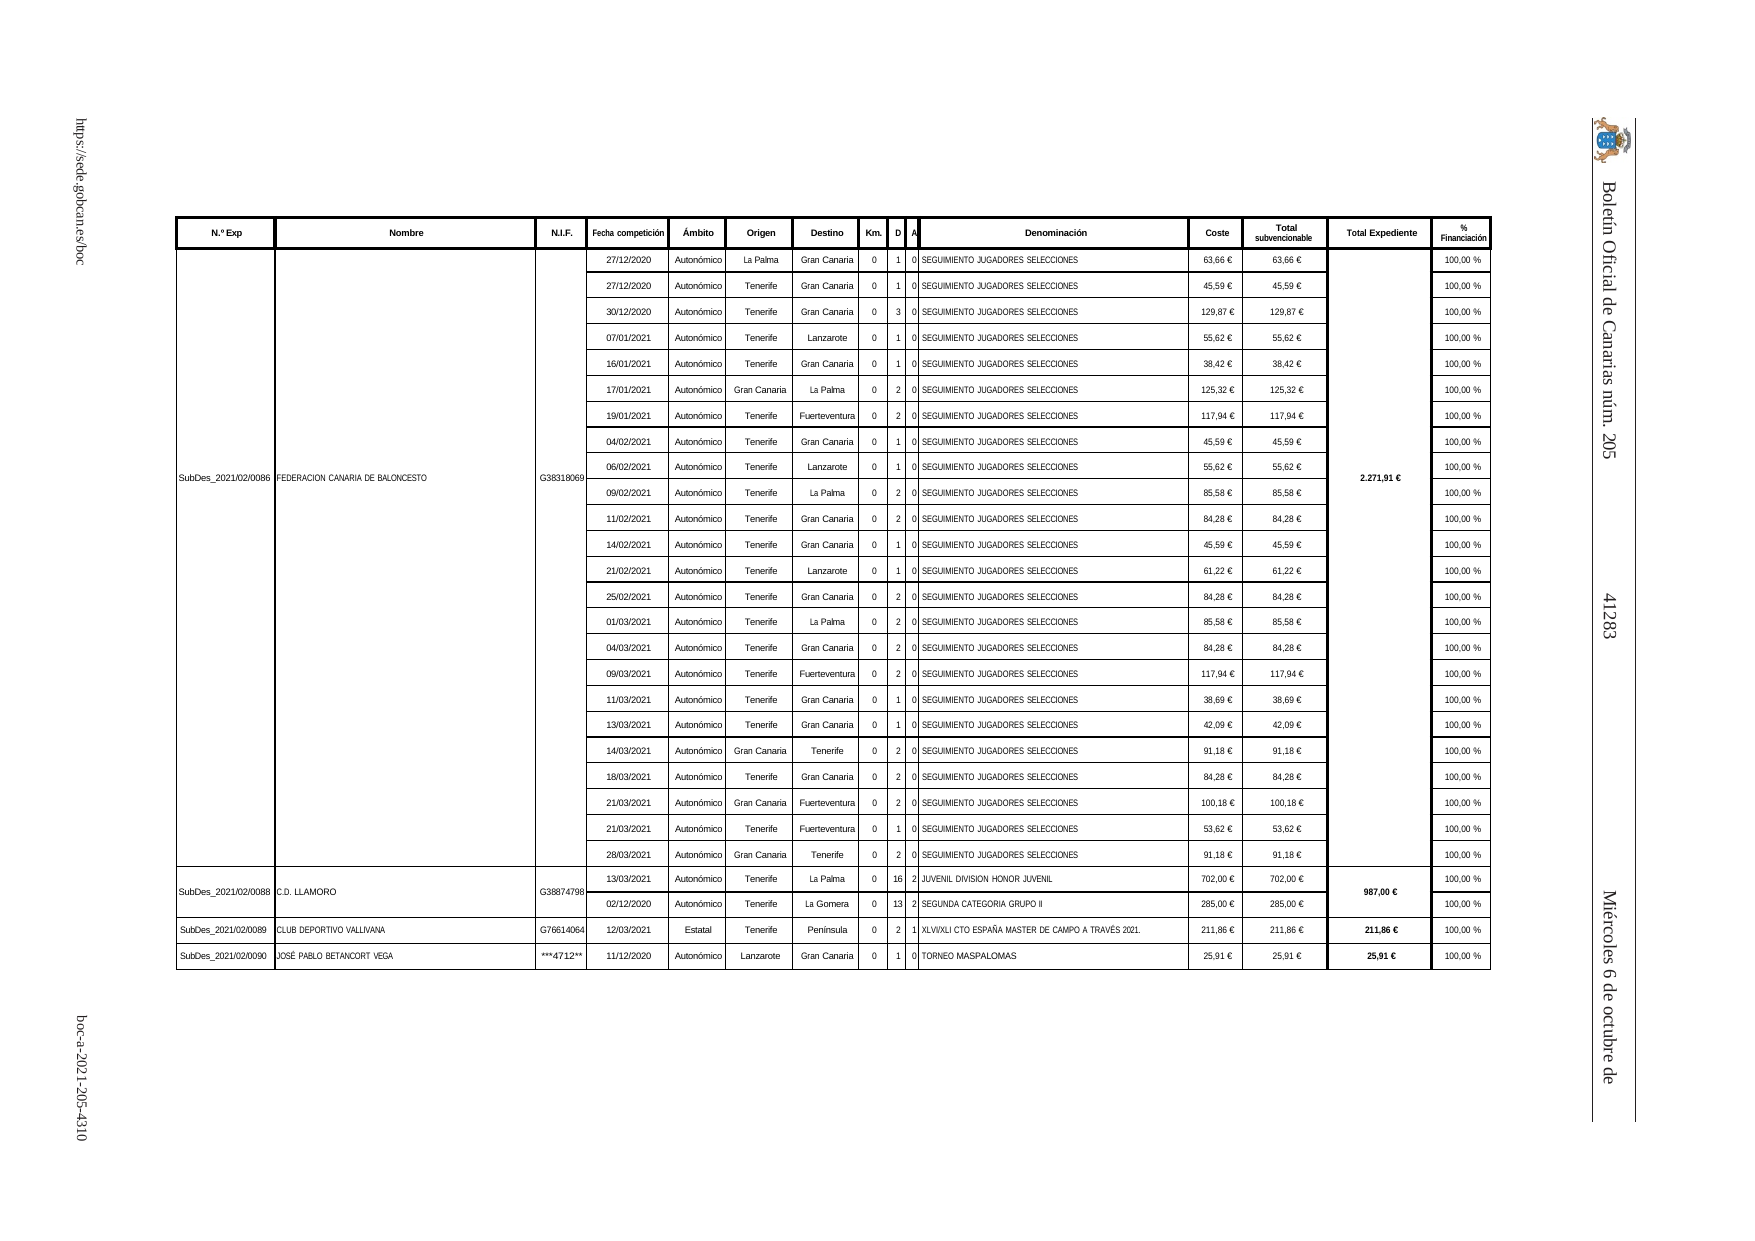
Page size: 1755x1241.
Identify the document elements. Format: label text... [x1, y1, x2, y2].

table_cell 100,00 % [1433, 712, 1490, 736]
table_cell SEGUIMIENTO JUGADORES SELECCIONES [919, 531, 1188, 556]
table_cell 0 [859, 350, 887, 375]
table_cell Autonómico [669, 531, 725, 556]
table_cell 100,00 % [1433, 789, 1490, 814]
table_cell 987,00 € [1329, 867, 1430, 917]
table_cell 1 [888, 453, 905, 478]
table_cell 61,22 € [1189, 557, 1242, 581]
table_header Destino [794, 219, 857, 247]
table_cell Gran Canaria [793, 712, 858, 736]
table_cell 0 [859, 557, 887, 581]
table_cell 53,62 € [1243, 815, 1326, 840]
table_cell 1 [888, 250, 905, 271]
table_cell 117,94 € [1243, 660, 1326, 685]
table_cell 2 [888, 918, 905, 943]
table_cell 702,00 € [1243, 867, 1326, 891]
table_cell 25,91 € [1189, 944, 1242, 969]
table_cell Tenerife [726, 660, 792, 685]
table_cell Autonómico [669, 789, 725, 814]
table_cell 02/12/2020 [587, 893, 668, 917]
table_cell SubDes_2021/02/0088 [177, 867, 274, 917]
table_cell TORNEO MASPALOMAS [919, 944, 1188, 969]
table_cell 55,62 € [1189, 324, 1242, 349]
table_cell 2 [888, 763, 905, 788]
table_cell 84,28 € [1189, 583, 1242, 607]
table_cell 04/03/2021 [587, 634, 668, 659]
table_cell SEGUIMIENTO JUGADORES SELECCIONES [919, 738, 1188, 762]
table_cell SubDes_2021/02/0089 [177, 918, 274, 943]
table_cell 0 [859, 608, 887, 633]
table_header Ámbito [670, 219, 724, 247]
table_cell Autonómico [669, 350, 725, 375]
table_cell 0 [906, 298, 918, 323]
table_cell 61,22 € [1243, 557, 1326, 581]
table_cell La Palma [793, 479, 858, 504]
table_cell 0 [859, 918, 887, 943]
table_cell 85,58 € [1243, 479, 1326, 504]
table_cell 0 [906, 944, 918, 969]
table_cell 11/03/2021 [587, 686, 668, 711]
table_cell 91,18 € [1189, 738, 1242, 762]
table_cell Tenerife [726, 867, 792, 891]
table_cell Gran Canaria [793, 763, 858, 788]
table_cell 0 [906, 428, 918, 452]
table_cell Tenerife [726, 893, 792, 917]
table_cell 129,87 € [1189, 298, 1242, 323]
table_cell 211,86 € [1329, 918, 1430, 943]
table_cell 0 [906, 712, 918, 736]
table_cell 06/02/2021 [587, 453, 668, 478]
table_cell 2 [888, 402, 905, 426]
table_header Total Expediente [1329, 219, 1430, 247]
table_cell 0 [859, 583, 887, 607]
table_cell 0 [859, 944, 887, 969]
table_cell Tenerife [726, 608, 792, 633]
table_cell Autonómico [669, 479, 725, 504]
table_cell 38,69 € [1243, 686, 1326, 711]
table_cell 13/03/2021 [587, 867, 668, 891]
table_cell SEGUIMIENTO JUGADORES SELECCIONES [919, 505, 1188, 530]
table_cell 0 [859, 660, 887, 685]
table_header N.I.F. [537, 219, 585, 247]
table_header Denominación [921, 219, 1187, 247]
table_cell 0 [859, 841, 887, 866]
table_cell 100,00 % [1433, 944, 1490, 969]
table_cell 100,00 % [1433, 660, 1490, 685]
table_cell Autonómico [669, 944, 725, 969]
table_cell 1 [888, 531, 905, 556]
table_cell 2 [906, 893, 918, 917]
table_cell SEGUIMIENTO JUGADORES SELECCIONES [919, 789, 1188, 814]
table_cell 0 [859, 505, 887, 530]
table_cell 100,00 % [1433, 531, 1490, 556]
table_cell 0 [859, 712, 887, 736]
table_cell Tenerife [726, 402, 792, 426]
table_cell Tenerife [726, 712, 792, 736]
table_cell 84,28 € [1243, 583, 1326, 607]
table_cell JOSÉ PABLO BETANCORT VEGA [276, 944, 535, 969]
table_cell 1 [888, 324, 905, 349]
table_cell Tenerife [726, 531, 792, 556]
table_cell Gran Canaria [793, 273, 858, 297]
table_cell 117,94 € [1243, 402, 1326, 426]
table_cell 100,00 % [1433, 738, 1490, 762]
table_cell 100,00 % [1433, 583, 1490, 607]
table_cell Autonómico [669, 634, 725, 659]
table_cell 2 [888, 660, 905, 685]
table_cell 55,62 € [1243, 453, 1326, 478]
table_cell Gran Canaria [793, 686, 858, 711]
table_cell 85,58 € [1189, 608, 1242, 633]
table_cell 0 [859, 815, 887, 840]
table_cell 100,00 % [1433, 893, 1490, 917]
table_cell Tenerife [726, 505, 792, 530]
table_cell 0 [906, 350, 918, 375]
table_cell 211,86 € [1243, 918, 1326, 943]
table_cell Gran Canaria [793, 944, 858, 969]
table_cell 0 [859, 867, 887, 891]
table_cell SubDes_2021/02/0090 [177, 944, 274, 969]
table_cell 0 [906, 273, 918, 297]
table_cell FEDERACION CANARIA DE BALONCESTO [276, 250, 535, 866]
table_cell 21/03/2021 [587, 789, 668, 814]
table_header D [889, 219, 904, 247]
table_cell Tenerife [726, 428, 792, 452]
table_cell 0 [859, 298, 887, 323]
table_cell SEGUIMIENTO JUGADORES SELECCIONES [919, 634, 1188, 659]
table_cell 55,62 € [1189, 453, 1242, 478]
table_cell Tenerife [726, 634, 792, 659]
table_cell 21/02/2021 [587, 557, 668, 581]
table_cell 0 [906, 686, 918, 711]
table_cell 0 [859, 789, 887, 814]
table_cell 84,28 € [1243, 634, 1326, 659]
table_cell SEGUIMIENTO JUGADORES SELECCIONES [919, 324, 1188, 349]
table_cell 0 [859, 634, 887, 659]
table_cell ***4712** [536, 944, 586, 969]
table_cell 3 [888, 298, 905, 323]
table_cell 45,59 € [1243, 428, 1326, 452]
table_cell Autonómico [669, 660, 725, 685]
table_cell SubDes_2021/02/0086 [177, 250, 274, 866]
table_cell Gran Canaria [793, 428, 858, 452]
table_cell 100,00 % [1433, 867, 1490, 891]
table_cell 0 [859, 686, 887, 711]
table_cell Gran Canaria [726, 841, 792, 866]
table_cell 0 [906, 841, 918, 866]
table_cell Tenerife [726, 273, 792, 297]
table_cell 100,00 % [1433, 298, 1490, 323]
table_cell SEGUIMIENTO JUGADORES SELECCIONES [919, 841, 1188, 866]
table_cell 0 [906, 376, 918, 401]
table_cell Autonómico [669, 893, 725, 917]
table_cell 702,00 € [1189, 867, 1242, 891]
table_cell 0 [859, 250, 887, 271]
table_cell Autonómico [669, 712, 725, 736]
table_cell SEGUIMIENTO JUGADORES SELECCIONES [919, 350, 1188, 375]
table_cell Lanzarote [726, 944, 792, 969]
table_cell 0 [906, 583, 918, 607]
table_cell Autonómico [669, 608, 725, 633]
table_cell 1 [888, 712, 905, 736]
table_cell 84,28 € [1189, 505, 1242, 530]
table_cell 84,28 € [1243, 505, 1326, 530]
table_cell 100,00 % [1433, 505, 1490, 530]
table_cell Autonómico [669, 815, 725, 840]
table_cell 0 [906, 479, 918, 504]
table_cell 211,86 € [1189, 918, 1242, 943]
table_cell 129,87 € [1243, 298, 1326, 323]
table_cell 2 [888, 738, 905, 762]
table_cell 13/03/2021 [587, 712, 668, 736]
table_cell 16/01/2021 [587, 350, 668, 375]
table_cell 13 [888, 893, 905, 917]
table_cell 1 [888, 686, 905, 711]
table_cell 53,62 € [1189, 815, 1242, 840]
table_cell SEGUIMIENTO JUGADORES SELECCIONES [919, 479, 1188, 504]
table_cell 55,62 € [1243, 324, 1326, 349]
table_cell 0 [906, 557, 918, 581]
table_cell Fuerteventura [793, 815, 858, 840]
table_cell SEGUIMIENTO JUGADORES SELECCIONES [919, 660, 1188, 685]
table_cell Gran Canaria [793, 634, 858, 659]
table_cell 91,18 € [1189, 841, 1242, 866]
table_cell Autonómico [669, 841, 725, 866]
table_cell 38,69 € [1189, 686, 1242, 711]
table_cell Fuerteventura [793, 402, 858, 426]
table_cell SEGUIMIENTO JUGADORES SELECCIONES [919, 250, 1188, 271]
table_cell 0 [859, 376, 887, 401]
table_cell 100,00 % [1433, 324, 1490, 349]
table_cell 0 [859, 324, 887, 349]
table_cell Autonómico [669, 763, 725, 788]
table_cell SEGUNDA CATEGORIA GRUPO II [919, 893, 1188, 917]
table_cell 27/12/2020 [587, 250, 668, 271]
table_cell 1 [888, 273, 905, 297]
table_cell SEGUIMIENTO JUGADORES SELECCIONES [919, 557, 1188, 581]
table_cell 100,00 % [1433, 841, 1490, 866]
table_cell 11/02/2021 [587, 505, 668, 530]
table_cell 1 [888, 815, 905, 840]
table_cell 0 [859, 453, 887, 478]
table_cell SEGUIMIENTO JUGADORES SELECCIONES [919, 376, 1188, 401]
table_cell 117,94 € [1189, 660, 1242, 685]
text 41283 [1600, 593, 1621, 642]
table_cell 117,94 € [1189, 402, 1242, 426]
table_cell 0 [906, 505, 918, 530]
table_cell 125,32 € [1243, 376, 1326, 401]
table_cell 63,66 € [1189, 250, 1242, 271]
table_cell XLVI/XLI CTO ESPAÑA MASTER DE CAMPO A TRAVÉS 2021. [919, 918, 1188, 943]
table_cell 2 [888, 789, 905, 814]
table_cell 2 [888, 634, 905, 659]
table_cell 100,00 % [1433, 376, 1490, 401]
table_cell 42,09 € [1189, 712, 1242, 736]
table_cell 0 [859, 738, 887, 762]
table_cell 1 [888, 944, 905, 969]
table_cell 0 [859, 273, 887, 297]
table_cell 100,00 % [1433, 453, 1490, 478]
table_cell 45,59 € [1189, 273, 1242, 297]
table_cell 2 [888, 608, 905, 633]
table_cell La Palma [793, 867, 858, 891]
table_cell 100,00 % [1433, 402, 1490, 426]
table_cell 85,58 € [1189, 479, 1242, 504]
table_cell 45,59 € [1243, 273, 1326, 297]
table_cell 0 [906, 763, 918, 788]
table_cell 0 [859, 428, 887, 452]
table_cell 0 [906, 789, 918, 814]
table_cell Gran Canaria [793, 350, 858, 375]
table_cell SEGUIMIENTO JUGADORES SELECCIONES [919, 298, 1188, 323]
table_cell 0 [859, 531, 887, 556]
table_cell Fuerteventura [793, 660, 858, 685]
table_cell Estatal [669, 918, 725, 943]
table_cell 100,00 % [1433, 350, 1490, 375]
text Boletín Oficial de Canarias núm. 205 [1599, 181, 1621, 462]
table_cell G76614064 [536, 918, 586, 943]
table_cell 84,28 € [1189, 763, 1242, 788]
table_cell 100,00 % [1433, 634, 1490, 659]
table_cell 100,00 % [1433, 479, 1490, 504]
table_cell Tenerife [726, 583, 792, 607]
table_cell 285,00 € [1189, 893, 1242, 917]
table_cell Tenerife [726, 918, 792, 943]
table_cell Gran Canaria [793, 250, 858, 271]
table_cell Península [793, 918, 858, 943]
table_cell 91,18 € [1243, 738, 1326, 762]
table_header Km. [860, 219, 886, 247]
table_cell 84,28 € [1189, 634, 1242, 659]
table_cell SEGUIMIENTO JUGADORES SELECCIONES [919, 763, 1188, 788]
table_cell SEGUIMIENTO JUGADORES SELECCIONES [919, 428, 1188, 452]
table_cell 16 [888, 867, 905, 891]
table_cell 125,32 € [1189, 376, 1242, 401]
table_cell 1 [906, 918, 918, 943]
table_cell Gran Canaria [726, 789, 792, 814]
table_cell 2 [888, 376, 905, 401]
table_cell SEGUIMIENTO JUGADORES SELECCIONES [919, 453, 1188, 478]
table_cell SEGUIMIENTO JUGADORES SELECCIONES [919, 686, 1188, 711]
table_cell 0 [859, 402, 887, 426]
table_cell 2 [888, 841, 905, 866]
table_cell 1 [888, 350, 905, 375]
table_cell Tenerife [726, 324, 792, 349]
table_cell Autonómico [669, 686, 725, 711]
table_cell 09/02/2021 [587, 479, 668, 504]
table_cell 2 [888, 583, 905, 607]
table_cell 285,00 € [1243, 893, 1326, 917]
table_cell 63,66 € [1243, 250, 1326, 271]
table_header Coste [1190, 219, 1241, 247]
table_header Nombre [277, 219, 534, 247]
table_cell 0 [859, 893, 887, 917]
table_cell 45,59 € [1189, 531, 1242, 556]
table_cell La Palma [726, 250, 792, 271]
table_cell 30/12/2020 [587, 298, 668, 323]
table_cell 07/01/2021 [587, 324, 668, 349]
table_cell Autonómico [669, 324, 725, 349]
table_header Origen [727, 219, 791, 247]
table_cell 100,00 % [1433, 557, 1490, 581]
table_cell 45,59 € [1243, 531, 1326, 556]
table_cell 04/02/2021 [587, 428, 668, 452]
table_header Total subvencionable [1244, 219, 1326, 247]
table_cell Tenerife [793, 738, 858, 762]
table_cell 0 [906, 815, 918, 840]
table_cell 0 [906, 324, 918, 349]
table_cell La Palma [793, 376, 858, 401]
table_cell Gran Canaria [793, 583, 858, 607]
table_cell Autonómico [669, 402, 725, 426]
table_cell Lanzarote [793, 453, 858, 478]
table_cell 0 [906, 608, 918, 633]
table_cell CLUB DEPORTIVO VALLIVANA [276, 918, 535, 943]
table_cell Tenerife [726, 453, 792, 478]
table_cell 100,00 % [1433, 763, 1490, 788]
table_cell C.D. LLAMORO [276, 867, 535, 917]
table_cell 25,91 € [1243, 944, 1326, 969]
table_cell 2 [888, 479, 905, 504]
table_cell 45,59 € [1189, 428, 1242, 452]
table_cell Tenerife [726, 350, 792, 375]
table_cell 0 [859, 479, 887, 504]
table_cell SEGUIMIENTO JUGADORES SELECCIONES [919, 273, 1188, 297]
table_cell Tenerife [726, 557, 792, 581]
table_header A [907, 219, 917, 247]
table_cell 18/03/2021 [587, 763, 668, 788]
text Miércoles 6 de octubre de 2021 [1598, 890, 1621, 1124]
table_cell G38874798 [536, 867, 586, 917]
text https://sede.gobcan.es/boc [73, 118, 90, 273]
table_cell 14/02/2021 [587, 531, 668, 556]
table_cell Lanzarote [793, 557, 858, 581]
table_cell Autonómico [669, 505, 725, 530]
table_cell 100,00 % [1433, 815, 1490, 840]
table_cell Gran Canaria [793, 298, 858, 323]
table_cell 0 [906, 250, 918, 271]
table_cell SEGUIMIENTO JUGADORES SELECCIONES [919, 402, 1188, 426]
table_cell SEGUIMIENTO JUGADORES SELECCIONES [919, 583, 1188, 607]
table_cell 0 [906, 453, 918, 478]
table_cell Fuerteventura [793, 789, 858, 814]
table_cell Tenerife [726, 479, 792, 504]
table_cell Tenerife [726, 815, 792, 840]
table_cell 01/03/2021 [587, 608, 668, 633]
table_header N.º Exp [178, 219, 273, 247]
table_cell Gran Canaria [793, 531, 858, 556]
table_cell 0 [859, 763, 887, 788]
table_cell 0 [906, 738, 918, 762]
table_cell 100,00 % [1433, 428, 1490, 452]
table_cell 0 [906, 634, 918, 659]
table_cell Autonómico [669, 250, 725, 271]
table_cell Tenerife [726, 763, 792, 788]
table_cell 38,42 € [1189, 350, 1242, 375]
table_cell 100,00 % [1433, 250, 1490, 271]
table_cell 27/12/2020 [587, 273, 668, 297]
table_cell 0 [906, 531, 918, 556]
table_cell 100,00 % [1433, 273, 1490, 297]
table_cell Tenerife [726, 686, 792, 711]
table_cell 14/03/2021 [587, 738, 668, 762]
table_cell Autonómico [669, 376, 725, 401]
table_cell 84,28 € [1243, 763, 1326, 788]
table_cell 25/02/2021 [587, 583, 668, 607]
table_cell 100,00 % [1433, 608, 1490, 633]
table_cell G38318069 [536, 250, 586, 866]
table_cell 38,42 € [1243, 350, 1326, 375]
table_cell Autonómico [669, 867, 725, 891]
table_cell 100,18 € [1243, 789, 1326, 814]
table_cell Autonómico [669, 738, 725, 762]
table_cell Autonómico [669, 557, 725, 581]
table_cell 19/01/2021 [587, 402, 668, 426]
table_cell 100,00 % [1433, 918, 1490, 943]
table_cell 100,18 € [1189, 789, 1242, 814]
table_cell Gran Canaria [726, 738, 792, 762]
table_cell 25,91 € [1329, 944, 1430, 969]
table_cell 17/01/2021 [587, 376, 668, 401]
table_cell 1 [888, 557, 905, 581]
table_cell JUVENIL DIVISION HONOR JUVENIL [919, 867, 1188, 891]
table_cell 1 [888, 428, 905, 452]
table_cell 2 [906, 867, 918, 891]
table_cell Autonómico [669, 453, 725, 478]
table_cell Autonómico [669, 273, 725, 297]
table_cell Gran Canaria [793, 505, 858, 530]
table_cell SEGUIMIENTO JUGADORES SELECCIONES [919, 712, 1188, 736]
table_header % Financiación [1433, 219, 1489, 247]
table_cell Autonómico [669, 428, 725, 452]
table_cell 28/03/2021 [587, 841, 668, 866]
table_cell Autonómico [669, 298, 725, 323]
table_cell SEGUIMIENTO JUGADORES SELECCIONES [919, 608, 1188, 633]
table_cell 100,00 % [1433, 686, 1490, 711]
table_cell 09/03/2021 [587, 660, 668, 685]
table_cell Tenerife [726, 298, 792, 323]
text boc-a-2021-205-4310 [74, 1016, 91, 1145]
table_cell La Palma [793, 608, 858, 633]
table_cell 0 [906, 402, 918, 426]
table_cell La Gomera [793, 893, 858, 917]
table_cell Gran Canaria [726, 376, 792, 401]
table_cell Tenerife [793, 841, 858, 866]
table_cell 12/03/2021 [587, 918, 668, 943]
table_cell 2 [888, 505, 905, 530]
table_cell 91,18 € [1243, 841, 1326, 866]
table_header Fecha competición [588, 219, 667, 247]
table_cell Autonómico [669, 583, 725, 607]
table_cell 0 [906, 660, 918, 685]
table_cell 42,09 € [1243, 712, 1326, 736]
table_cell 11/12/2020 [587, 944, 668, 969]
table_cell SEGUIMIENTO JUGADORES SELECCIONES [919, 815, 1188, 840]
table_cell Lanzarote [793, 324, 858, 349]
table_cell 2.271,91 € [1329, 250, 1430, 866]
table_cell 21/03/2021 [587, 815, 668, 840]
table_cell 85,58 € [1243, 608, 1326, 633]
